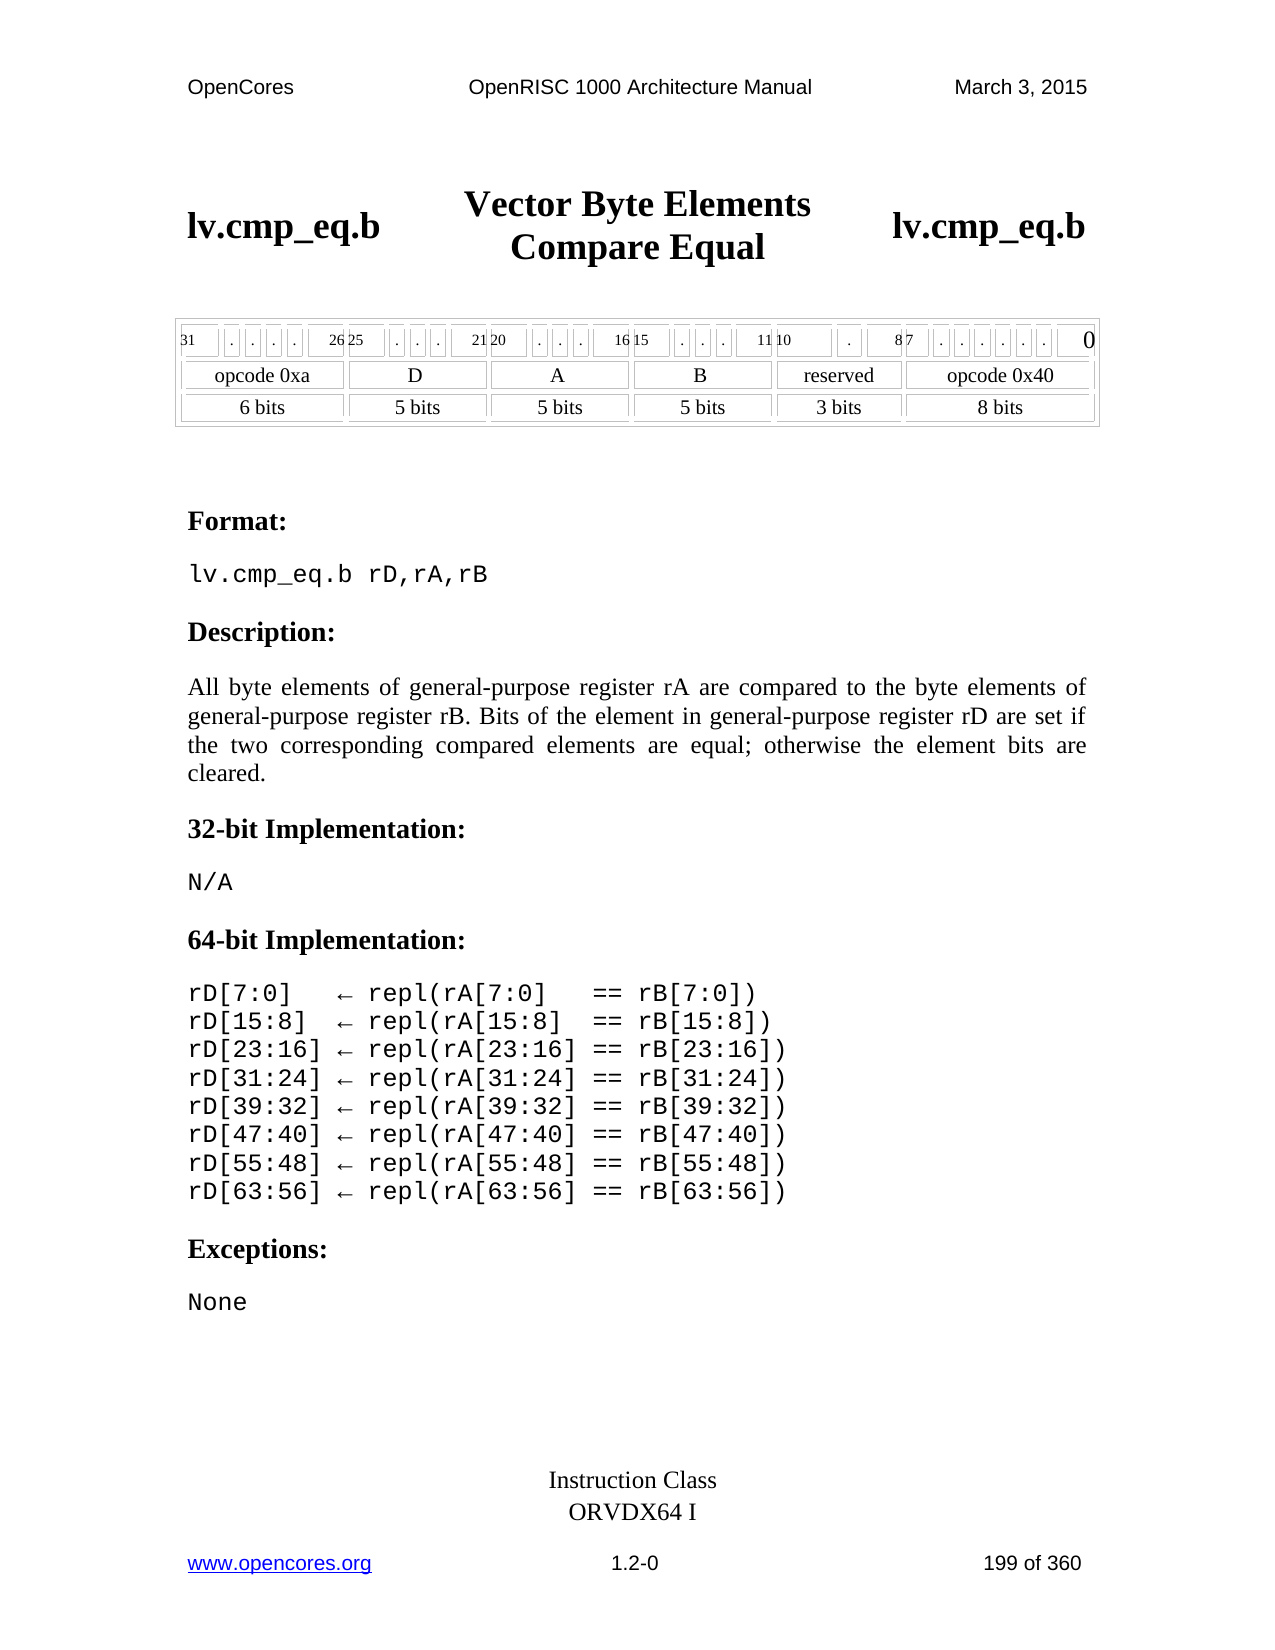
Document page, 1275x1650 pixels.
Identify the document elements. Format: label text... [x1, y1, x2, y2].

text lv.cmp_eq.b rD,rA,rB [187, 561, 1087, 590]
text 32-bit Implementation: [187, 812, 1087, 844]
text All byte elements of general-purpose register rA are compared to the byte elements of general-purpose register rB. Bits of the element in general-purpose register rD are set if the two corresponding compared elements are equal; otherwise the element bits are cleared. [187, 672, 1087, 787]
text N/A [187, 869, 1087, 898]
text 64-bit Implementation: [187, 923, 1087, 955]
text rD[7:0] ← repl(rA[7:0] == rB[7:0]) rD[15:8] ← repl(rA[15:8] == rB[15:8]) rD[23:16] ← repl(rA[23:16] == rB[23:16]) rD[31:24] ← repl(rA[31:24] == rB[31:24]) rD[39:32] ← repl(rA[39:32] == rB[39:32]) rD[47:40] ← repl(rA[47:40] == rB[47:40]) rD[55:48] ← repl(rA[55:48] == rB[55:48]) rD[63:56] ← repl(rA[63:56] == rB[63:56]) [187, 980, 1087, 1207]
text Format: [187, 504, 1087, 536]
text None [187, 1289, 1087, 1318]
text Exceptions: [187, 1232, 1087, 1264]
text Description: [187, 615, 1087, 647]
